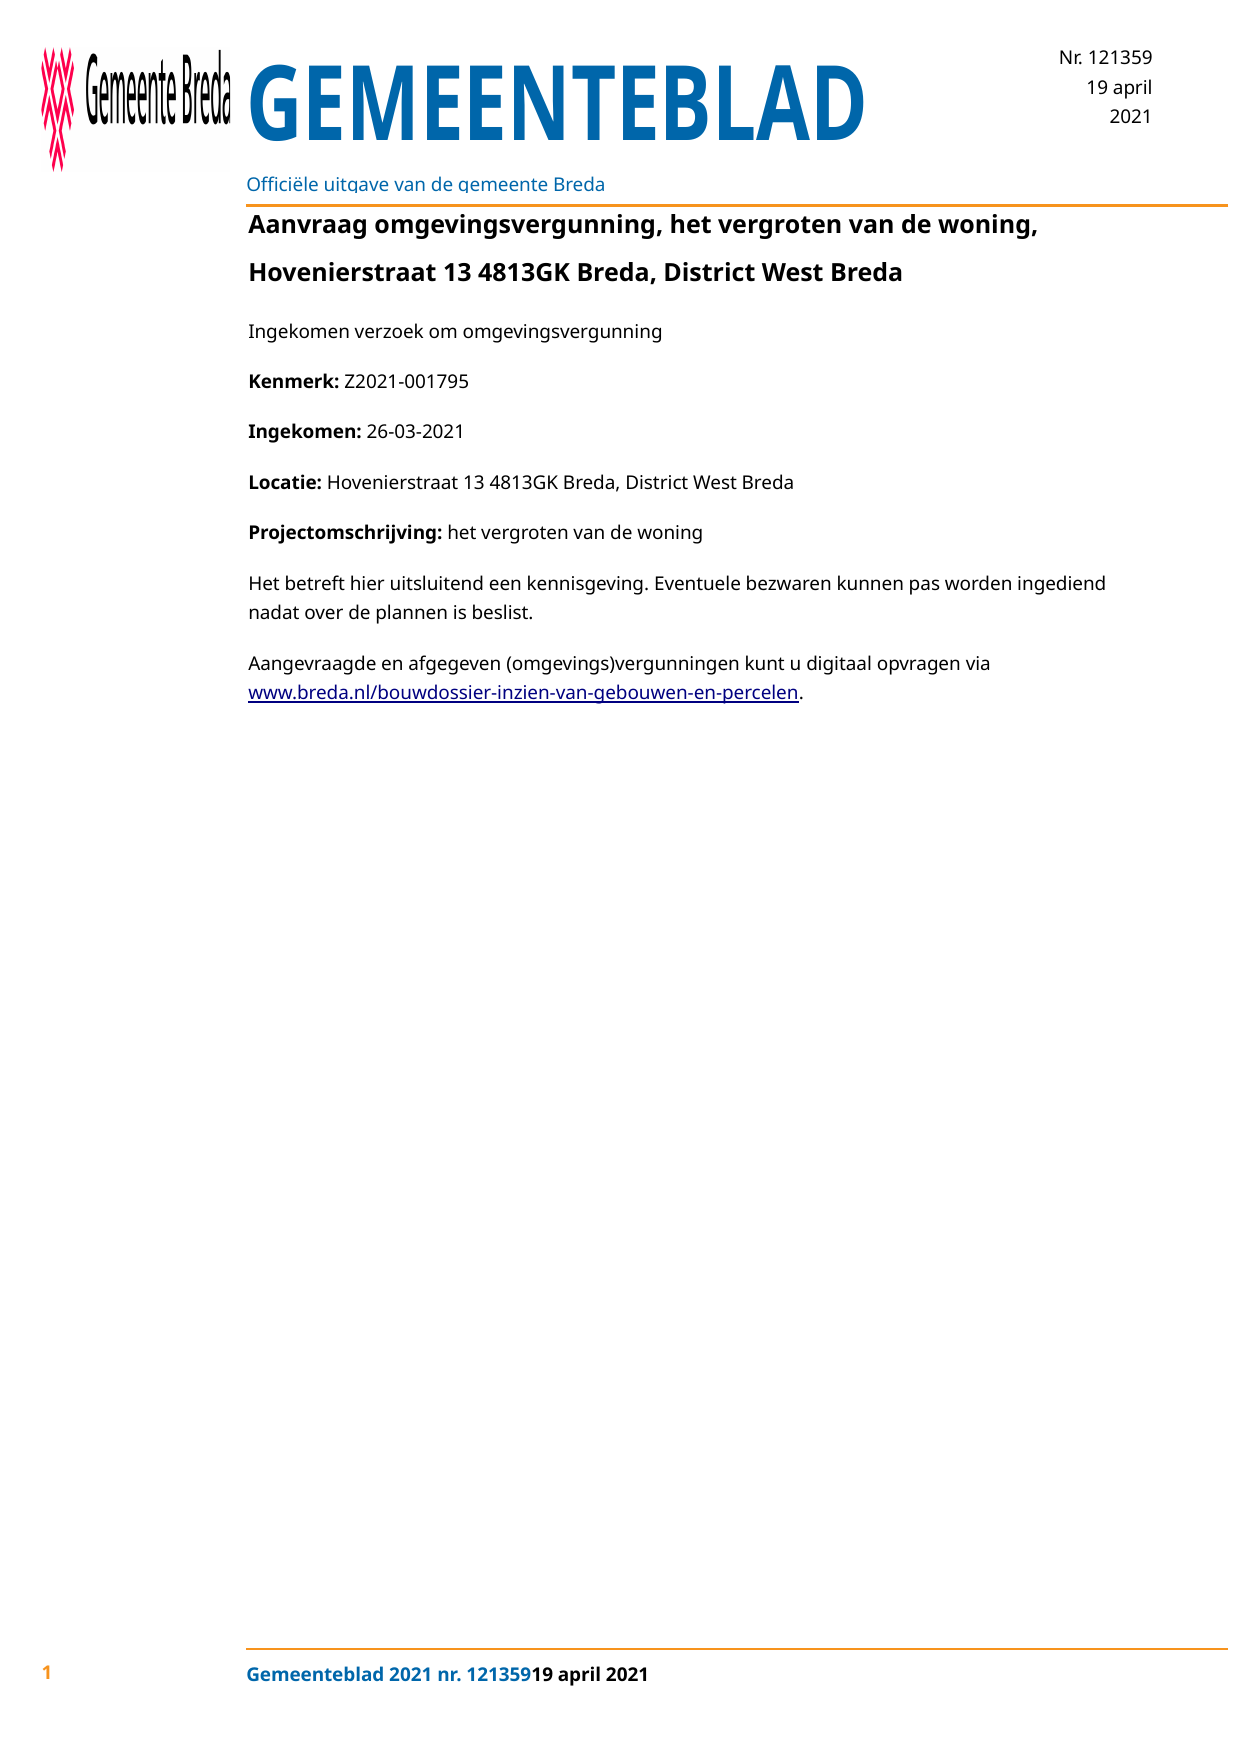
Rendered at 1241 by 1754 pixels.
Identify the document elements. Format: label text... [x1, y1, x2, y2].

picture [41, 47, 231, 172]
text Kenmerk: Z2021-001795 [248, 368, 1152, 394]
text Ingekomen verzoek om omgevingsvergunning [248, 318, 1152, 344]
text Projectomschrijving: het vergroten van de woning [248, 519, 1152, 545]
text Aangevraagde en afgegeven (omgevings)vergunningen kunt u digitaal opvragen via www.breda.nl/bouwdossier-inzien-van-gebouwen-en-percelen. [248, 650, 1152, 705]
text Locatie: Hovenierstraat 13 4813GK Breda, District West Breda [248, 469, 1152, 495]
text Ingekomen: 26-03-2021 [248, 419, 1152, 444]
text Het betreft hier uitsluitend een kennisgeving. Eventuele bezwaren kunnen pas worden ingediend nadat over de plannen is beslist. [248, 570, 1152, 625]
text Aanvraag omgevingsvergunning, het vergroten van de woning, Hovenierstraat 13 4813GK Breda, District West Breda [248, 207, 1152, 288]
